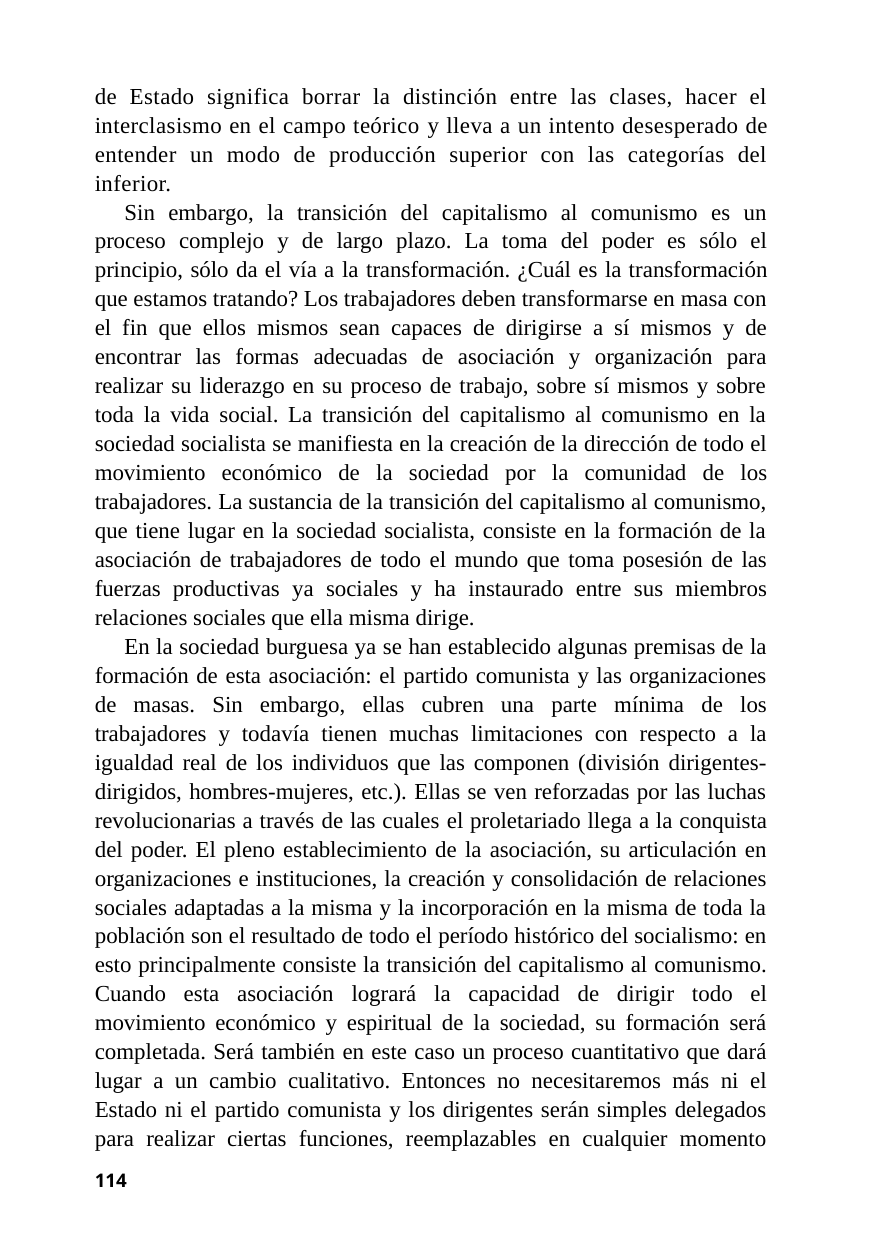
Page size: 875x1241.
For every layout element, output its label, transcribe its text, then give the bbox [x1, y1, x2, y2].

text Sin embargo, la transición del capitalismo al comunismo es un proceso complejo y de largo plazo. La toma del poder es sólo el principio, sólo da el vía a la transformación. ¿Cuál es la transformación que estamos tratando? Los trabajadores deben transformarse en masa con el fin que ellos mismos sean capaces de dirigirse a sí mismos y de encontrar las formas adecuadas de asociación y organización para realizar su liderazgo en su proceso de trabajo, sobre sí mismos y sobre toda la vida social. La transición del capitalismo al comunismo en la sociedad socialista se manifiesta en la creación de la dirección de todo el movimiento económico de la sociedad por la comunidad de los trabajadores. La sustancia de la transición del capitalismo al comunismo, que tiene lugar en la sociedad socialista, consiste en la formación de la asociación de trabajadores de todo el mundo que toma posesión de las fuerzas productivas ya sociales y ha instaurado entre sus miembros relaciones sociales que ella misma dirige. [94, 198, 768, 630]
text de Estado significa borrar la distinción entre las clases, hacer el interclasismo en el campo teórico y lleva a un intento desesperado de entender un modo de producción superior con las categorías del inferior. [94, 83, 768, 196]
text En la sociedad burguesa ya se han establecido algunas premisas de la formación de esta asociación: el partido comunista y las organizaciones de masas. Sin embargo, ellas cubren una parte mínima de los trabajadores y todavía tienen muchas limitaciones con respecto a la igualdad real de los individuos que las componen (división dirigentes-dirigidos, hombres-mujeres, etc.). Ellas se ven reforzadas por las luchas revolucionarias a través de las cuales el proletariado llega a la conquista del poder. El pleno establecimiento de la asociación, su articulación en organizaciones e instituciones, la creación y consolidación de relaciones sociales adaptadas a la misma y la incorporación en la misma de toda la población son el resultado de todo el período histórico del socialismo: en esto principalmente consiste la transición del capitalismo al comunismo. Cuando esta asociación logrará la capacidad de dirigir todo el movimiento económico y espiritual de la sociedad, su formación será completada. Será también en este caso un proceso cuantitativo que dará lugar a un cambio cualitativo. Entonces no necesitaremos más ni el Estado ni el partido comunista y los dirigentes serán simples delegados para realizar ciertas funciones, reemplazables en cualquier momento [94, 633, 768, 1152]
